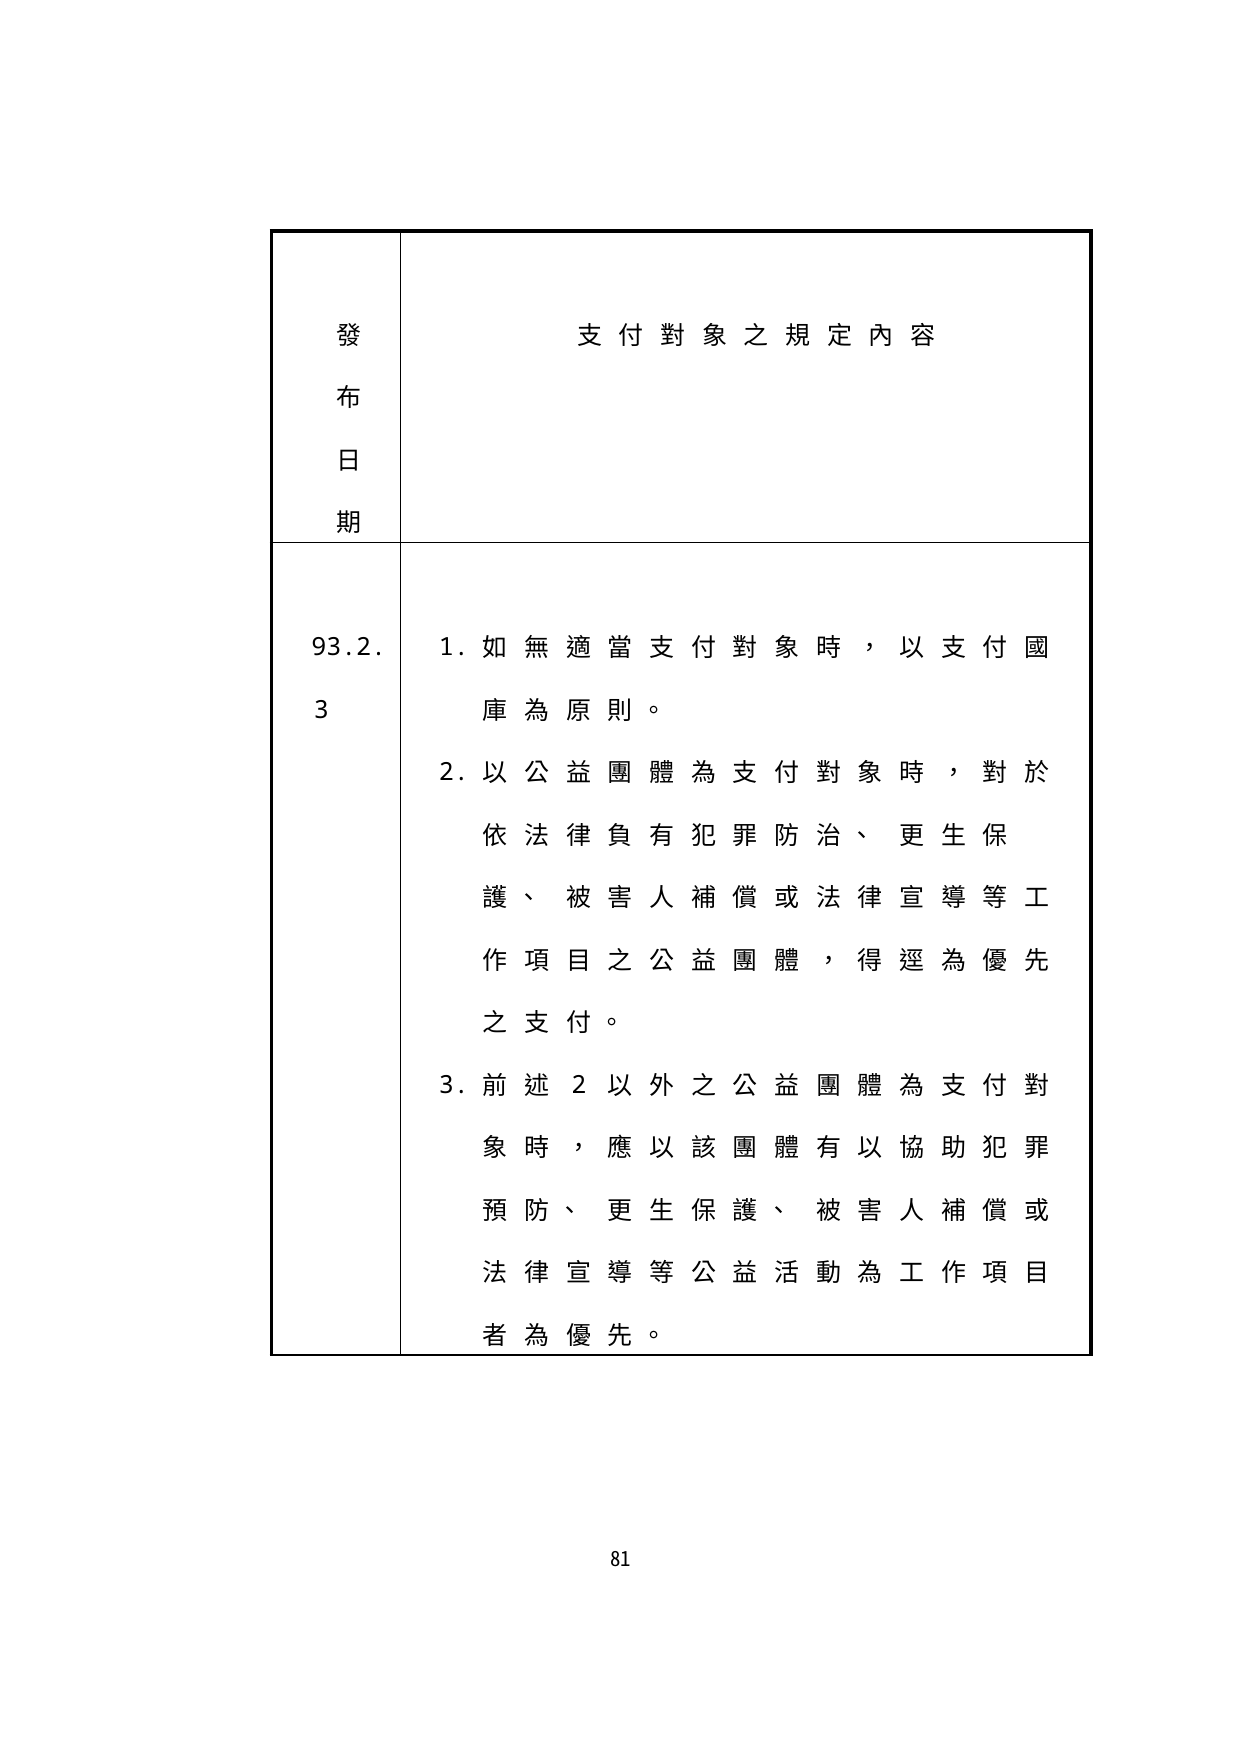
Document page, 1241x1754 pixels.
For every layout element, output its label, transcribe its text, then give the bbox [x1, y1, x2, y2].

table_header 發布日期 [273, 233, 400, 542]
table_cell 1.如無適當支付對象時，以支付國庫為原則。 2.以公益團體為支付對象時，對於依法律負有犯罪防治、更生保護、被害人補償或法律宣導等工作項目之公益團體，得逕為優先之支付。 3.前述2以外之公益團體為支付對象時，應以該團體有以協助犯罪預防、更生保護、被害人補償或法律宣導等公益活動為工作項目者為優先。 [401, 543, 1089, 1354]
table_header 支付對象之規定內容 [401, 233, 1089, 542]
table_cell 93.2.3 [273, 543, 400, 1354]
